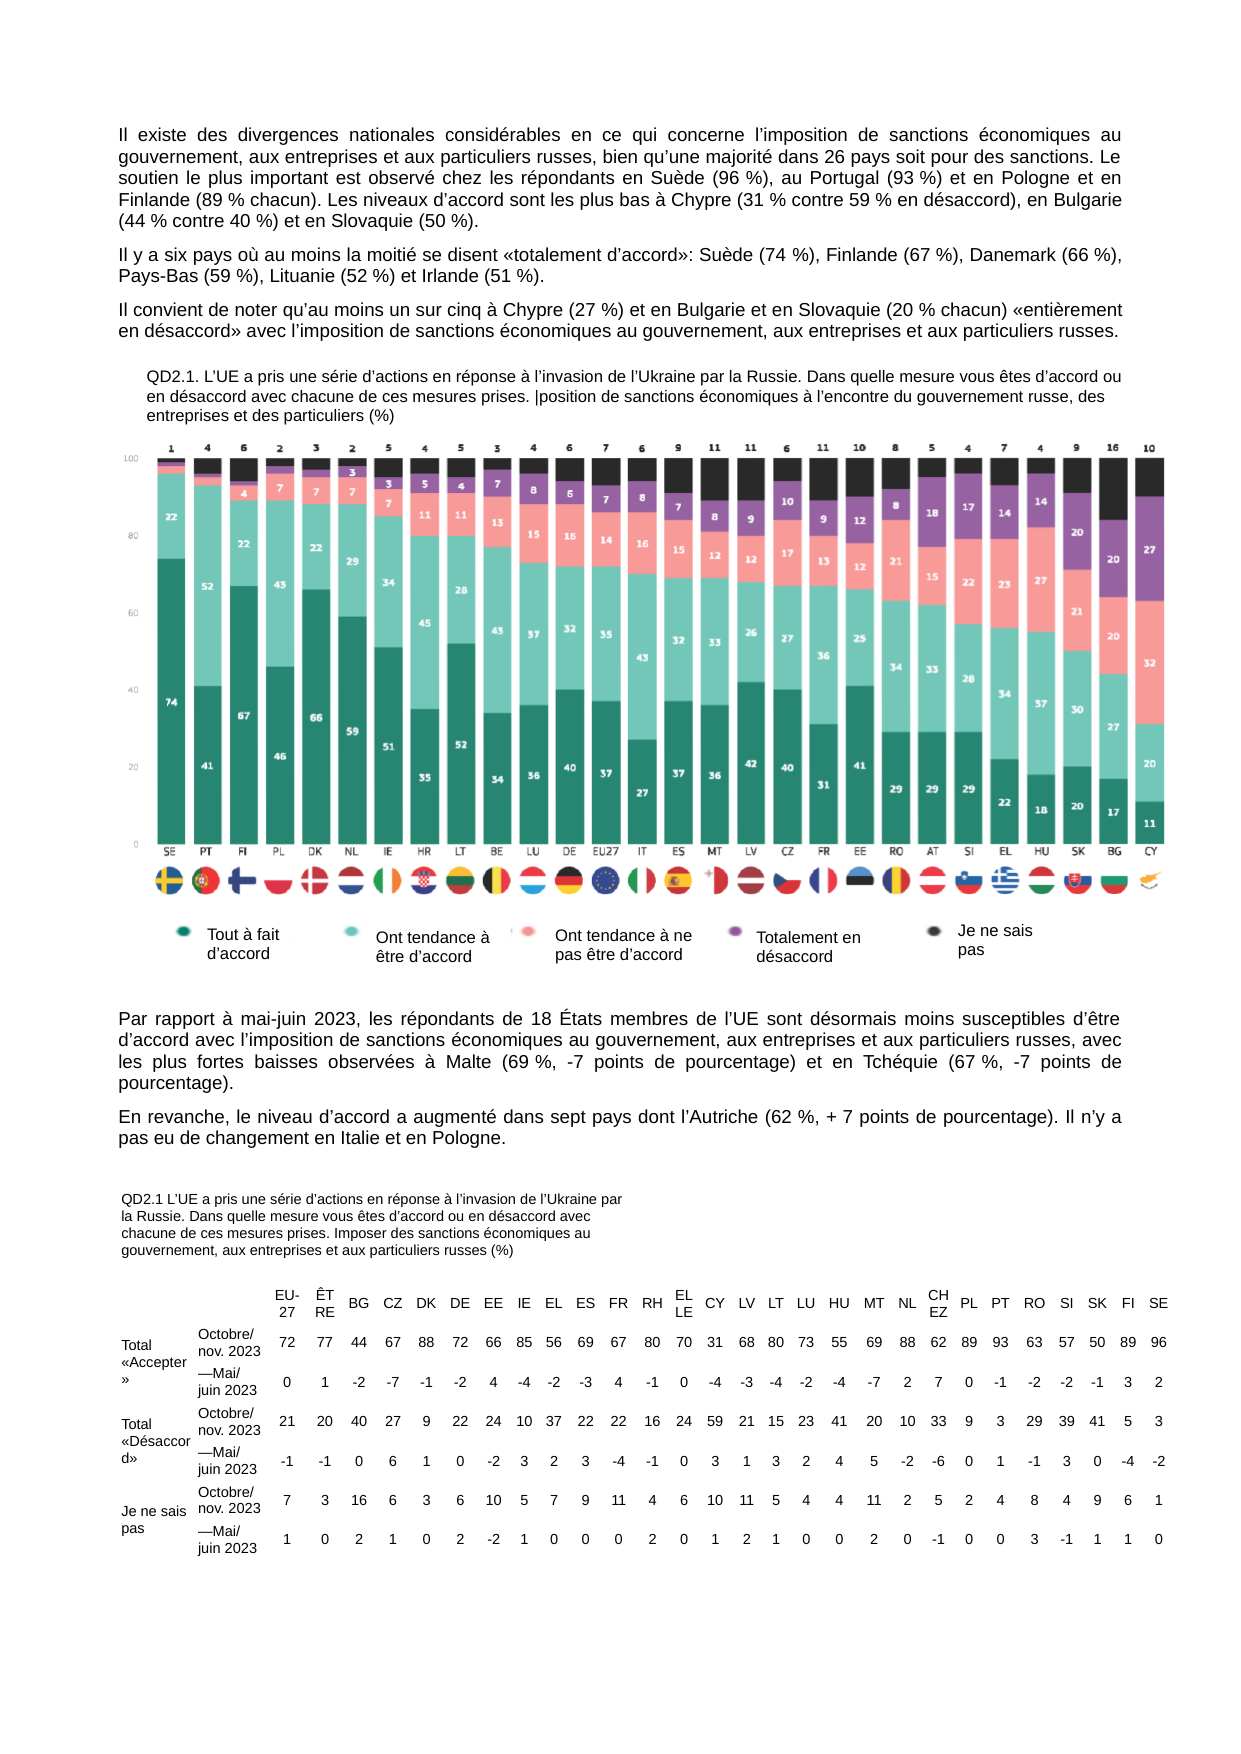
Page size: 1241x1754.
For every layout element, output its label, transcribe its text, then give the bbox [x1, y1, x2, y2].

table_cell CZ [376, 1284, 409, 1323]
table_cell -6 [923, 1441, 954, 1480]
table_cell 16 [635, 1402, 669, 1441]
table_cell 41 [822, 1402, 856, 1441]
table_cell -4 [510, 1362, 538, 1402]
table_cell 80 [761, 1323, 790, 1362]
table_cell 69 [856, 1323, 892, 1362]
table_cell 16 [341, 1480, 376, 1520]
table_cell PL [954, 1284, 984, 1323]
table_header [698, 1188, 732, 1261]
table_cell 1 [698, 1520, 732, 1559]
table_cell 4 [822, 1441, 856, 1480]
table_cell EE [477, 1284, 510, 1323]
table_cell -2 [1142, 1441, 1175, 1480]
table_cell 0 [409, 1520, 443, 1559]
table_header [1016, 1188, 1052, 1261]
table_cell 41 [1081, 1402, 1114, 1441]
table_cell -4 [602, 1441, 635, 1480]
table_header [923, 1188, 954, 1261]
table_cell 72 [266, 1323, 308, 1362]
table_cell [376, 1261, 409, 1283]
table_cell 5 [856, 1441, 892, 1480]
table_cell 0 [602, 1520, 635, 1559]
table_header [984, 1188, 1016, 1261]
table_cell 1 [761, 1520, 790, 1559]
table_cell —Mai/juin 2023 [195, 1362, 266, 1402]
table_cell EL [538, 1284, 569, 1323]
table_cell 1 [1142, 1480, 1175, 1520]
table_cell RO [1016, 1284, 1052, 1323]
table_cell 68 [732, 1323, 761, 1362]
table_cell EU-27 [266, 1284, 308, 1323]
table_cell -2 [477, 1441, 510, 1480]
table_cell LV [732, 1284, 761, 1323]
table_cell 88 [892, 1323, 923, 1362]
table_cell -2 [477, 1520, 510, 1559]
table_cell 11 [856, 1480, 892, 1520]
table_cell -7 [376, 1362, 409, 1402]
picture [118, 440, 1174, 900]
table_cell 4 [477, 1362, 510, 1402]
table_cell Octobre/nov. 2023 [195, 1480, 266, 1520]
table_cell 44 [341, 1323, 376, 1362]
table_cell 8 [1016, 1480, 1052, 1520]
table_cell 0 [892, 1520, 923, 1559]
table_cell IE [510, 1284, 538, 1323]
table_cell -2 [538, 1362, 569, 1402]
table_cell FI [1114, 1284, 1142, 1323]
table_cell 31 [698, 1323, 732, 1362]
table_cell 2 [892, 1480, 923, 1520]
table_cell 22 [602, 1402, 635, 1441]
table_cell 3 [984, 1402, 1016, 1441]
table_cell SE [1142, 1284, 1175, 1323]
table_cell CY [698, 1284, 732, 1323]
table_cell [1053, 1261, 1081, 1283]
table_cell 6 [376, 1441, 409, 1480]
table_cell 24 [670, 1402, 698, 1441]
table_cell 24 [477, 1402, 510, 1441]
table_cell 0 [308, 1520, 341, 1559]
table_cell 0 [1142, 1520, 1175, 1559]
table_cell 6 [443, 1480, 477, 1520]
table_cell 69 [569, 1323, 602, 1362]
table_cell 21 [732, 1402, 761, 1441]
table_cell -1 [635, 1441, 669, 1480]
table_cell —Mai/juin 2023 [195, 1441, 266, 1480]
table_cell -2 [341, 1362, 376, 1402]
table_cell 2 [443, 1520, 477, 1559]
table_cell 80 [635, 1323, 669, 1362]
picture [161, 913, 949, 950]
table_cell -1 [1016, 1441, 1052, 1480]
table_cell [1142, 1261, 1175, 1283]
text Par rapport à mai-juin 2023, les répondants de 18 États membres de l’UE sont désormais moins susceptibles d’être d’accord avec l’imposition de sanctions économiques au gouvernement, aux entreprises et aux particuliers russes, avec les plus fortes baisses observées à Malte (69 %, -7 points de pourcentage) et en Tchéquie (67 %, -7 points de pourcentage). [118, 1007, 1122, 1094]
table_cell 39 [1053, 1402, 1081, 1441]
table_cell 67 [602, 1323, 635, 1362]
table_cell 0 [670, 1441, 698, 1480]
table_cell 3 [1016, 1520, 1052, 1559]
table_cell 59 [698, 1402, 732, 1441]
table_cell 4 [635, 1480, 669, 1520]
table_cell 0 [822, 1520, 856, 1559]
table_cell [698, 1261, 732, 1283]
table_cell 10 [510, 1402, 538, 1441]
table_cell 15 [761, 1402, 790, 1441]
table_cell 23 [790, 1402, 822, 1441]
table_cell -1 [308, 1441, 341, 1480]
table_cell 5 [923, 1480, 954, 1520]
table_cell LT [761, 1284, 790, 1323]
text Il convient de noter qu’au moins un sur cinq à Chypre (27 %) et en Bulgarie et en Slovaquie (20 % chacun) «entièrement en désaccord» avec l’imposition de sanctions économiques au gouvernement, aux entreprises et aux particuliers russes. [118, 299, 1122, 342]
table_cell 5 [761, 1480, 790, 1520]
table_cell -1 [266, 1441, 308, 1480]
table_cell 7 [266, 1480, 308, 1520]
table_cell 9 [1081, 1480, 1114, 1520]
table_cell [892, 1261, 923, 1283]
table_cell 1 [1081, 1520, 1114, 1559]
table_header [1053, 1188, 1081, 1261]
table_cell [670, 1261, 698, 1283]
table_cell [409, 1261, 443, 1283]
table_header [670, 1188, 698, 1261]
table_cell [954, 1261, 984, 1283]
table_cell 2 [538, 1441, 569, 1480]
table_cell -2 [1016, 1362, 1052, 1402]
table_cell [443, 1261, 477, 1283]
table_cell [761, 1261, 790, 1283]
table_header [732, 1188, 761, 1261]
table_cell -1 [923, 1520, 954, 1559]
table_cell 5 [1114, 1402, 1142, 1441]
table_cell SK [1081, 1284, 1114, 1323]
table_header [822, 1188, 856, 1261]
table_cell 2 [892, 1362, 923, 1402]
table_cell 0 [569, 1520, 602, 1559]
table_cell [569, 1261, 602, 1283]
table_cell HU [822, 1284, 856, 1323]
table_cell 1 [1114, 1520, 1142, 1559]
table_cell 89 [1114, 1323, 1142, 1362]
table_cell 0 [670, 1362, 698, 1402]
table_cell 2 [1142, 1362, 1175, 1402]
table_cell 89 [954, 1323, 984, 1362]
table_cell 37 [538, 1402, 569, 1441]
table_cell -4 [761, 1362, 790, 1402]
table_cell 0 [984, 1520, 1016, 1559]
table_cell 6 [1114, 1480, 1142, 1520]
table_cell 9 [954, 1402, 984, 1441]
table_cell 4 [1053, 1480, 1081, 1520]
table_cell ELLE [670, 1284, 698, 1323]
table_header [761, 1188, 790, 1261]
table_cell RH [635, 1284, 669, 1323]
table_cell 2 [635, 1520, 669, 1559]
table_cell 21 [266, 1402, 308, 1441]
table_cell [1114, 1261, 1142, 1283]
table_cell NL [892, 1284, 923, 1323]
table_cell 0 [538, 1520, 569, 1559]
table_cell -3 [732, 1362, 761, 1402]
table_cell 96 [1142, 1323, 1175, 1362]
table_cell PT [984, 1284, 1016, 1323]
table_cell 2 [732, 1520, 761, 1559]
table_cell 3 [510, 1441, 538, 1480]
table_cell 1 [510, 1520, 538, 1559]
table_cell [341, 1261, 376, 1283]
table_cell 3 [761, 1441, 790, 1480]
table_cell 33 [923, 1402, 954, 1441]
table_cell 73 [790, 1323, 822, 1362]
table_cell 3 [308, 1480, 341, 1520]
table_cell 3 [569, 1441, 602, 1480]
table_cell 72 [443, 1323, 477, 1362]
table_cell 3 [409, 1480, 443, 1520]
table_cell [308, 1261, 341, 1283]
table_cell -1 [1053, 1520, 1081, 1559]
table_cell 11 [602, 1480, 635, 1520]
table_cell 66 [477, 1323, 510, 1362]
table_cell 7 [923, 1362, 954, 1402]
table_cell -1 [984, 1362, 1016, 1402]
table_cell [195, 1261, 266, 1283]
table_header [954, 1188, 984, 1261]
table_cell [984, 1261, 1016, 1283]
table_cell -4 [1114, 1441, 1142, 1480]
table_cell 0 [954, 1362, 984, 1402]
table_cell 77 [308, 1323, 341, 1362]
table_cell 4 [790, 1480, 822, 1520]
table_cell 4 [602, 1362, 635, 1402]
table_cell 0 [1081, 1441, 1114, 1480]
table_cell -4 [822, 1362, 856, 1402]
table_cell [1081, 1261, 1114, 1283]
table_cell -1 [1081, 1362, 1114, 1402]
table_cell [635, 1261, 669, 1283]
table_header [790, 1188, 822, 1261]
table_cell Je ne sais pas [118, 1480, 195, 1559]
table_cell 1 [376, 1520, 409, 1559]
table_cell DE [443, 1284, 477, 1323]
table_cell -7 [856, 1362, 892, 1402]
table_cell 2 [790, 1441, 822, 1480]
table_cell 3 [1142, 1402, 1175, 1441]
table_cell LU [790, 1284, 822, 1323]
table_cell [195, 1284, 266, 1323]
table_cell —Mai/juin 2023 [195, 1520, 266, 1559]
table_cell 1 [732, 1441, 761, 1480]
table_cell DK [409, 1284, 443, 1323]
table_cell 3 [698, 1441, 732, 1480]
table_cell Octobre/nov. 2023 [195, 1402, 266, 1441]
table_cell 4 [822, 1480, 856, 1520]
table_header QD2.1 L’UE a pris une série d’actions en réponse à l’invasion de l’Ukraine par la Russie. Dans quelle mesure vous êtes d’accord ou en désaccord avec chacune de ces mesures prises. Imposer des sanctions économiques au gouvernement, aux entreprises et aux particuliers russes (%) [118, 1188, 635, 1261]
table_header [856, 1188, 892, 1261]
table_cell -2 [892, 1441, 923, 1480]
table_cell 1 [984, 1441, 1016, 1480]
table_cell 2 [954, 1480, 984, 1520]
table_cell 10 [698, 1480, 732, 1520]
table_cell [923, 1261, 954, 1283]
table_cell 57 [1053, 1323, 1081, 1362]
table_cell 1 [409, 1441, 443, 1480]
table_header [1142, 1188, 1175, 1261]
table_cell -4 [698, 1362, 732, 1402]
table_cell [856, 1261, 892, 1283]
text En revanche, le niveau d’accord a augmenté dans sept pays dont l’Autriche (62 %, + 7 points de pourcentage). Il n’y a pas eu de changement en Italie et en Pologne. [118, 1106, 1122, 1149]
table_cell 1 [308, 1362, 341, 1402]
table_cell 3 [1053, 1441, 1081, 1480]
table_cell 0 [341, 1441, 376, 1480]
table_cell 7 [538, 1480, 569, 1520]
table_cell -2 [1053, 1362, 1081, 1402]
table_cell 0 [954, 1441, 984, 1480]
table_cell -2 [443, 1362, 477, 1402]
table_cell [790, 1261, 822, 1283]
table_cell 29 [1016, 1402, 1052, 1441]
table_cell SI [1053, 1284, 1081, 1323]
table_cell [538, 1261, 569, 1283]
table_cell [118, 1284, 195, 1323]
table_cell 93 [984, 1323, 1016, 1362]
table_cell Total «Accepter» [118, 1323, 195, 1402]
table_cell 55 [822, 1323, 856, 1362]
table_cell 6 [376, 1480, 409, 1520]
table_cell 62 [923, 1323, 954, 1362]
table_cell Octobre/nov. 2023 [195, 1323, 266, 1362]
table_cell 56 [538, 1323, 569, 1362]
table_cell 2 [856, 1520, 892, 1559]
text Il y a six pays où au moins la moitié se disent «totalement d’accord»: Suède (74 %), Finlande (67 %), Danemark (66 %), Pays-Bas (59 %), Lituanie (52 %) et Irlande (51 %). [118, 244, 1122, 287]
table_cell 22 [569, 1402, 602, 1441]
table_cell 9 [569, 1480, 602, 1520]
table_cell -1 [635, 1362, 669, 1402]
table_cell ÊTRE [308, 1284, 341, 1323]
table_cell 6 [670, 1480, 698, 1520]
table_header [1081, 1188, 1114, 1261]
table_cell [477, 1261, 510, 1283]
table_cell 0 [670, 1520, 698, 1559]
table_cell 40 [341, 1402, 376, 1441]
table_cell 63 [1016, 1323, 1052, 1362]
table_cell 22 [443, 1402, 477, 1441]
table_cell [1016, 1261, 1052, 1283]
table_cell [266, 1261, 308, 1283]
table_cell 0 [266, 1362, 308, 1402]
table_cell Total «Désaccord» [118, 1402, 195, 1480]
table_header [1114, 1188, 1142, 1261]
table_cell -3 [569, 1362, 602, 1402]
table_cell 85 [510, 1323, 538, 1362]
text Il existe des divergences nationales considérables en ce qui concerne l’imposition de sanctions économiques au gouvernement, aux entreprises et aux particuliers russes, bien qu’une majorité dans 26 pays soit pour des sanctions. Le soutien le plus important est observé chez les répondants en Suède (96 %), au Portugal (93 %) et en Pologne et en Finlande (89 % chacun). Les niveaux d’accord sont les plus bas à Chypre (31 % contre 59 % en désaccord), en Bulgarie (44 % contre 40 %) et en Slovaquie (50 %). [118, 124, 1122, 232]
table_cell 10 [477, 1480, 510, 1520]
table_cell 5 [510, 1480, 538, 1520]
table_cell BG [341, 1284, 376, 1323]
table_cell [118, 1261, 195, 1283]
table_cell 67 [376, 1323, 409, 1362]
table_cell -1 [409, 1362, 443, 1402]
table_cell 3 [1114, 1362, 1142, 1402]
table_cell 27 [376, 1402, 409, 1441]
table_cell [732, 1261, 761, 1283]
table_cell 10 [892, 1402, 923, 1441]
table_cell MT [856, 1284, 892, 1323]
table_cell ES [569, 1284, 602, 1323]
table_cell 50 [1081, 1323, 1114, 1362]
table_cell 20 [856, 1402, 892, 1441]
table_cell FR [602, 1284, 635, 1323]
table_cell 4 [984, 1480, 1016, 1520]
table_cell [822, 1261, 856, 1283]
table_cell [510, 1261, 538, 1283]
table_cell 0 [443, 1441, 477, 1480]
table_cell 70 [670, 1323, 698, 1362]
table_cell 0 [954, 1520, 984, 1559]
table_header [635, 1188, 669, 1261]
table_cell 20 [308, 1402, 341, 1441]
table_cell CHEZ [923, 1284, 954, 1323]
table_cell 11 [732, 1480, 761, 1520]
table_cell 2 [341, 1520, 376, 1559]
table_cell 0 [790, 1520, 822, 1559]
table_cell 1 [266, 1520, 308, 1559]
table_cell -2 [790, 1362, 822, 1402]
table_cell 88 [409, 1323, 443, 1362]
table_header [892, 1188, 923, 1261]
table_cell 9 [409, 1402, 443, 1441]
table_cell [602, 1261, 635, 1283]
